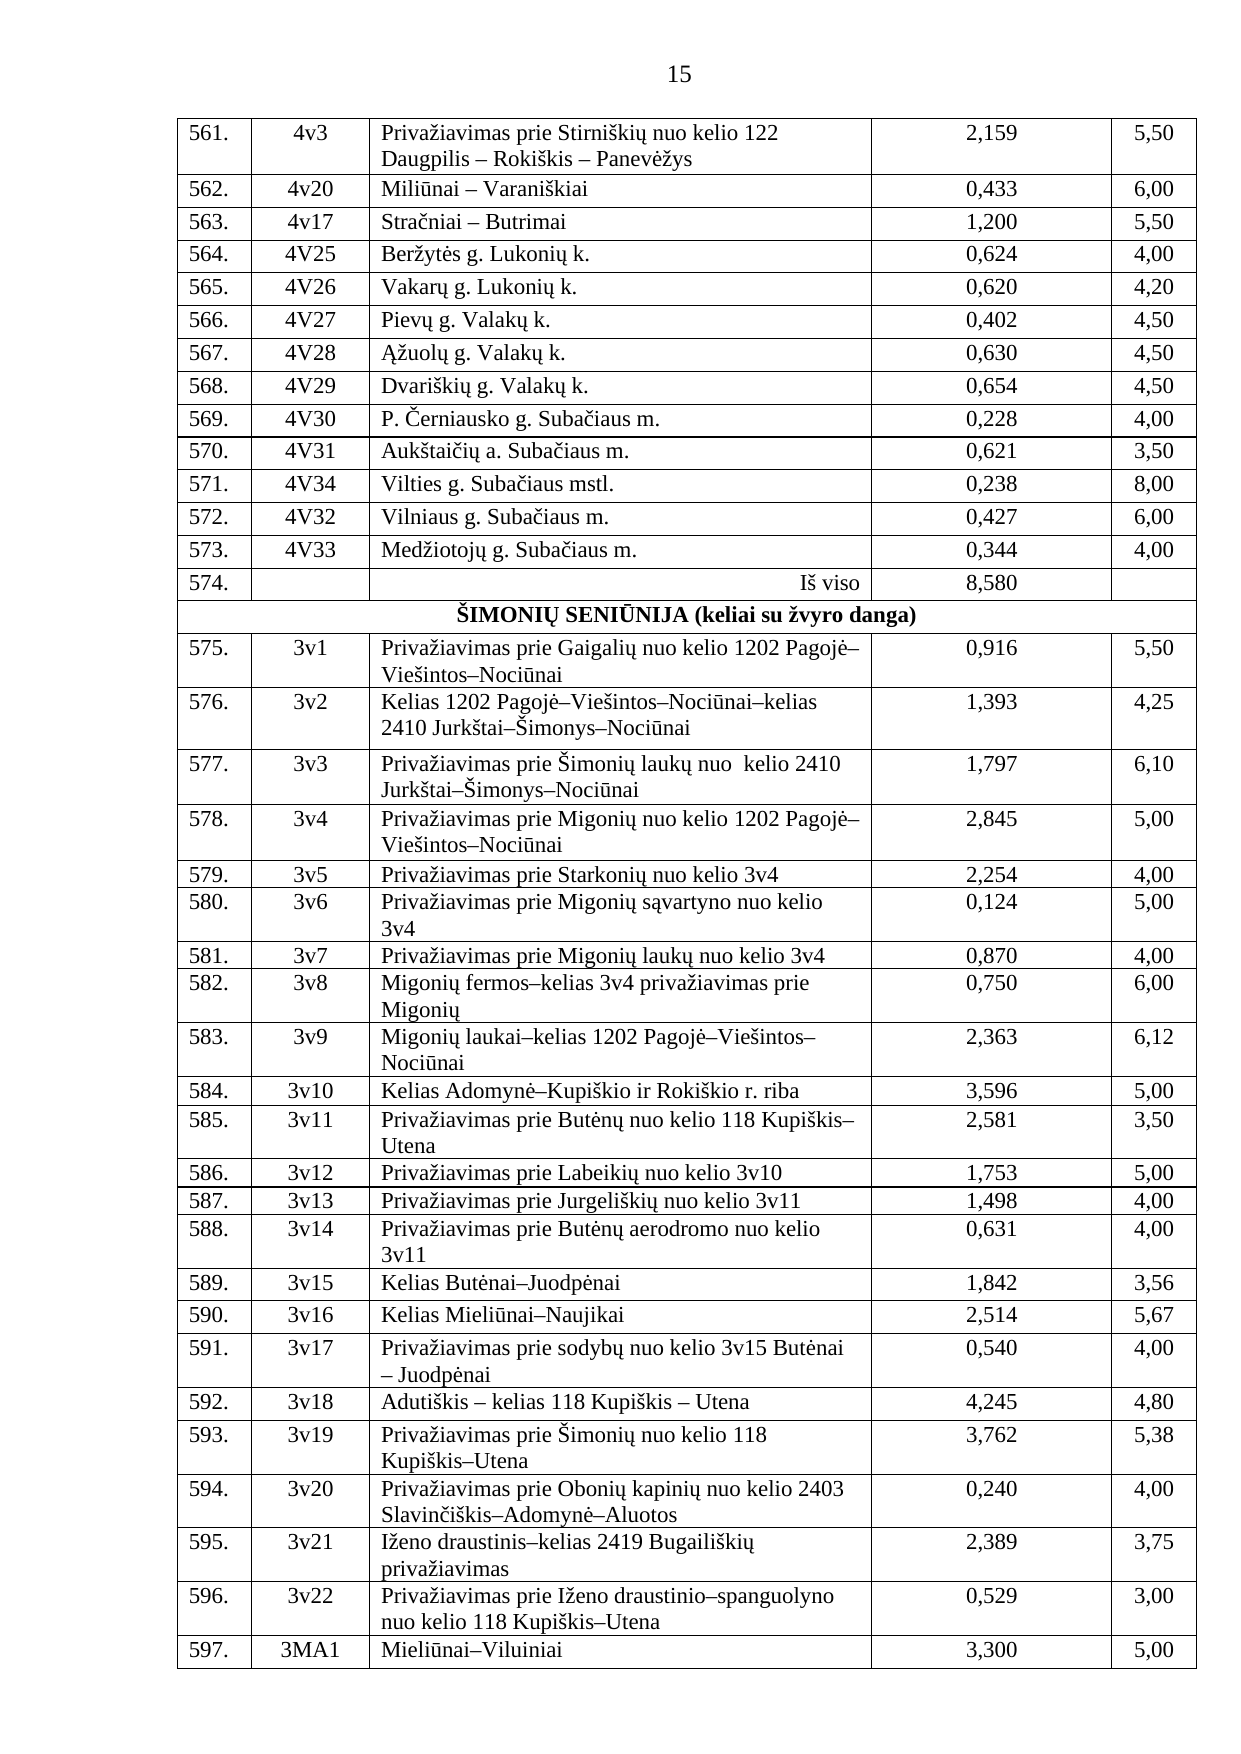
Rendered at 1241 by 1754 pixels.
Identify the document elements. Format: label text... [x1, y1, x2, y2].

table_cell 3,50 [1112, 1106, 1196, 1158]
table_cell 0,427 [872, 503, 1111, 535]
table_cell Kelias Mieliūnai–Naujikai [370, 1301, 871, 1333]
table_cell 1,753 [872, 1159, 1111, 1186]
table_cell 0,529 [872, 1582, 1111, 1635]
table_cell 579. [178, 861, 251, 887]
table_cell 6,10 [1112, 750, 1196, 804]
table_cell 3v1 [252, 634, 369, 687]
table_cell 3v19 [252, 1421, 369, 1473]
table_cell 3v3 [252, 750, 369, 804]
table_cell 4V25 [252, 241, 369, 272]
table_cell 3,75 [1112, 1528, 1196, 1581]
table_cell 6,00 [1112, 175, 1196, 207]
table_cell 4,00 [1112, 241, 1196, 272]
table_cell Privažiavimas prie Iženo draustinio–spanguolyno nuo kelio 118 Kupiškis–Utena [370, 1582, 871, 1635]
table_cell 4,20 [1112, 273, 1196, 305]
table_cell 3,56 [1112, 1269, 1196, 1300]
table_cell 3,50 [1112, 438, 1196, 469]
table_cell 8,00 [1112, 470, 1196, 502]
table_cell Privažiavimas prie Starkonių nuo kelio 3v4 [370, 861, 871, 887]
table_cell 3v14 [252, 1215, 369, 1268]
table_cell 589. [178, 1269, 251, 1300]
table_cell 4,00 [1112, 1475, 1196, 1527]
table_cell Adutiškis – kelias 118 Kupiškis – Utena [370, 1388, 871, 1420]
table_cell 574. [178, 569, 251, 600]
table_cell 567. [178, 339, 251, 371]
table_cell 2,581 [872, 1106, 1111, 1158]
table_cell 3v5 [252, 861, 369, 887]
table_cell Kelias Adomynė–Kupiškio ir Rokiškio r. riba [370, 1077, 871, 1104]
table_cell 584. [178, 1077, 251, 1104]
table_cell 0,240 [872, 1475, 1111, 1527]
table_cell 4,25 [1112, 688, 1196, 748]
table_cell 581. [178, 942, 251, 968]
table_cell 3v22 [252, 1582, 369, 1635]
table_cell 4V33 [252, 536, 369, 568]
table_cell [252, 569, 369, 600]
table_cell Vakarų g. Lukonių k. [370, 273, 871, 305]
table_cell Privažiavimas prie Šimonių nuo kelio 118 Kupiškis–Utena [370, 1421, 871, 1473]
table_cell 5,00 [1112, 1636, 1196, 1668]
table_cell Vilniaus g. Subačiaus m. [370, 503, 871, 535]
table_cell Kelias 1202 Pagojė–Viešintos–Nociūnai–kelias 2410 Jurkštai–Šimonys–Nociūnai [370, 688, 871, 748]
table_cell 3,596 [872, 1077, 1111, 1104]
table_cell Privažiavimas prie Obonių kapinių nuo kelio 2403 Slavinčiškis–Adomynė–Aluotos [370, 1475, 871, 1527]
table_cell Iš viso [370, 569, 871, 600]
table_cell 1,393 [872, 688, 1111, 748]
table_cell Kelias Butėnai–Juodpėnai [370, 1269, 871, 1300]
table_cell 2,159 [872, 119, 1111, 174]
table_cell 3v8 [252, 969, 369, 1022]
table_cell 3,300 [872, 1636, 1111, 1668]
table_cell 561. [178, 119, 251, 174]
table_cell 5,00 [1112, 1159, 1196, 1186]
table_cell 4,245 [872, 1388, 1111, 1420]
table_cell 4V30 [252, 405, 369, 436]
table_cell 4,00 [1112, 942, 1196, 968]
table_cell 1,498 [872, 1188, 1111, 1214]
table_cell 3v11 [252, 1106, 369, 1158]
table_cell 3v10 [252, 1077, 369, 1104]
table_cell Ąžuolų g. Valakų k. [370, 339, 871, 371]
table_cell 568. [178, 372, 251, 403]
table_cell 5,67 [1112, 1301, 1196, 1333]
table_cell 572. [178, 503, 251, 535]
table_cell 4,00 [1112, 405, 1196, 436]
table_cell 2,389 [872, 1528, 1111, 1581]
table_cell Stračniai – Butrimai [370, 208, 871, 239]
table_cell 575. [178, 634, 251, 687]
table_cell 0,228 [872, 405, 1111, 436]
table_cell 0,238 [872, 470, 1111, 502]
table_cell 3,762 [872, 1421, 1111, 1473]
table_cell 4,00 [1112, 1188, 1196, 1214]
table_cell 0,124 [872, 888, 1111, 941]
table_cell 0,630 [872, 339, 1111, 371]
table_cell 4,00 [1112, 536, 1196, 568]
table_cell 3v21 [252, 1528, 369, 1581]
table_cell 0,750 [872, 969, 1111, 1022]
table_cell 4,00 [1112, 861, 1196, 887]
table_cell 0,620 [872, 273, 1111, 305]
table_cell 3v9 [252, 1023, 369, 1076]
table_cell 4,00 [1112, 1215, 1196, 1268]
table_cell Privažiavimas prie Migonių nuo kelio 1202 Pagojė–Viešintos–Nociūnai [370, 805, 871, 860]
table_cell 1,842 [872, 1269, 1111, 1300]
table_cell 3v2 [252, 688, 369, 748]
table_cell Privažiavimas prie Migonių sąvartyno nuo kelio 3v4 [370, 888, 871, 941]
table_cell 583. [178, 1023, 251, 1076]
table_cell 3v7 [252, 942, 369, 968]
table_cell 4,50 [1112, 306, 1196, 338]
table_cell 4V27 [252, 306, 369, 338]
table_cell 3v16 [252, 1301, 369, 1333]
table_cell 571. [178, 470, 251, 502]
table_cell Privažiavimas prie Labeikių nuo kelio 3v10 [370, 1159, 871, 1186]
table_cell 0,344 [872, 536, 1111, 568]
table_cell 6,12 [1112, 1023, 1196, 1076]
table_cell 586. [178, 1159, 251, 1186]
table_cell Privažiavimas prie Šimonių laukų nuo kelio 2410 Jurkštai–Šimonys–Nociūnai [370, 750, 871, 804]
table_cell 594. [178, 1475, 251, 1527]
table_cell 6,00 [1112, 969, 1196, 1022]
table_cell 0,654 [872, 372, 1111, 403]
table_cell 3v13 [252, 1188, 369, 1214]
table_cell Miliūnai – Varaniškiai [370, 175, 871, 207]
table_cell 0,916 [872, 634, 1111, 687]
table_cell 4v3 [252, 119, 369, 174]
table_cell 4,80 [1112, 1388, 1196, 1420]
table_cell 6,00 [1112, 503, 1196, 535]
table_cell P. Černiausko g. Subačiaus m. [370, 405, 871, 436]
table_cell 5,50 [1112, 634, 1196, 687]
table_cell 5,50 [1112, 208, 1196, 239]
table_cell 569. [178, 405, 251, 436]
table_cell 3,00 [1112, 1582, 1196, 1635]
table_cell 582. [178, 969, 251, 1022]
table_cell 5,00 [1112, 1077, 1196, 1104]
table_cell 5,38 [1112, 1421, 1196, 1473]
table_cell 1,200 [872, 208, 1111, 239]
table_cell Migonių fermos–kelias 3v4 privažiavimas prie Migonių [370, 969, 871, 1022]
table_cell 4V26 [252, 273, 369, 305]
table_cell Aukštaičių a. Subačiaus m. [370, 438, 871, 469]
table_cell 0,402 [872, 306, 1111, 338]
table_cell 565. [178, 273, 251, 305]
table_cell 4V31 [252, 438, 369, 469]
table_cell Privažiavimas prie Jurgeliškių nuo kelio 3v11 [370, 1188, 871, 1214]
table_cell 564. [178, 241, 251, 272]
table_cell 8,580 [872, 569, 1111, 600]
table_cell Mieliūnai–Viluiniai [370, 1636, 871, 1668]
table_cell 591. [178, 1334, 251, 1387]
table_cell 0,624 [872, 241, 1111, 272]
table_cell 576. [178, 688, 251, 748]
table_cell 4,50 [1112, 339, 1196, 371]
table_cell Beržytės g. Lukonių k. [370, 241, 871, 272]
table_cell Privažiavimas prie Gaigalių nuo kelio 1202 Pagojė–Viešintos–Nociūnai [370, 634, 871, 687]
table_cell 562. [178, 175, 251, 207]
table_cell 2,514 [872, 1301, 1111, 1333]
table_cell 4,50 [1112, 372, 1196, 403]
table_cell 3v6 [252, 888, 369, 941]
table_cell 595. [178, 1528, 251, 1581]
table_cell 4v17 [252, 208, 369, 239]
table_cell [1112, 569, 1196, 600]
table_cell 596. [178, 1582, 251, 1635]
table_cell 573. [178, 536, 251, 568]
table_cell 5,00 [1112, 805, 1196, 860]
table_cell 588. [178, 1215, 251, 1268]
table_cell 4V34 [252, 470, 369, 502]
table_cell 4V29 [252, 372, 369, 403]
table_cell 2,254 [872, 861, 1111, 887]
table_cell 593. [178, 1421, 251, 1473]
table_cell 4v20 [252, 175, 369, 207]
table_cell 5,00 [1112, 888, 1196, 941]
table_cell 3MA1 [252, 1636, 369, 1668]
table_cell 563. [178, 208, 251, 239]
table_cell 4,00 [1112, 1334, 1196, 1387]
table_cell 3v4 [252, 805, 369, 860]
table_cell 570. [178, 438, 251, 469]
table_cell 0,540 [872, 1334, 1111, 1387]
table_cell 0,631 [872, 1215, 1111, 1268]
table_cell 577. [178, 750, 251, 804]
table_cell 590. [178, 1301, 251, 1333]
table_cell Vilties g. Subačiaus mstl. [370, 470, 871, 502]
table_cell 3v15 [252, 1269, 369, 1300]
table_cell 0,870 [872, 942, 1111, 968]
table_cell 566. [178, 306, 251, 338]
table_cell Iženo draustinis–kelias 2419 Bugailiškių privažiavimas [370, 1528, 871, 1581]
table_cell Privažiavimas prie Migonių laukų nuo kelio 3v4 [370, 942, 871, 968]
table_cell 0,433 [872, 175, 1111, 207]
table_cell 587. [178, 1188, 251, 1214]
table_cell 592. [178, 1388, 251, 1420]
table_cell 0,621 [872, 438, 1111, 469]
table_cell Privažiavimas prie Stirniškių nuo kelio 122 Daugpilis – Rokiškis – Panevėžys [370, 119, 871, 174]
table_cell 580. [178, 888, 251, 941]
table_cell 3v12 [252, 1159, 369, 1186]
table_cell Migonių laukai–kelias 1202 Pagojė–Viešintos–Nociūnai [370, 1023, 871, 1076]
table_cell 3v17 [252, 1334, 369, 1387]
table_cell 3v18 [252, 1388, 369, 1420]
table_cell 1,797 [872, 750, 1111, 804]
table_cell Medžiotojų g. Subačiaus m. [370, 536, 871, 568]
table_cell 5,50 [1112, 119, 1196, 174]
table_cell Dvariškių g. Valakų k. [370, 372, 871, 403]
table_cell 597. [178, 1636, 251, 1668]
table_cell Privažiavimas prie sodybų nuo kelio 3v15 Butėnai – Juodpėnai [370, 1334, 871, 1387]
table_cell 578. [178, 805, 251, 860]
table_cell 2,363 [872, 1023, 1111, 1076]
table_cell 4V28 [252, 339, 369, 371]
table_cell 4V32 [252, 503, 369, 535]
table_cell Pievų g. Valakų k. [370, 306, 871, 338]
table_cell Privažiavimas prie Butėnų nuo kelio 118 Kupiškis–Utena [370, 1106, 871, 1158]
table_cell Privažiavimas prie Butėnų aerodromo nuo kelio 3v11 [370, 1215, 871, 1268]
table_cell 3v20 [252, 1475, 369, 1527]
table_cell 2,845 [872, 805, 1111, 860]
table_cell 585. [178, 1106, 251, 1158]
table_cell ŠIMONIŲ SENIŪNIJA (keliai su žvyro danga) [178, 601, 1196, 633]
